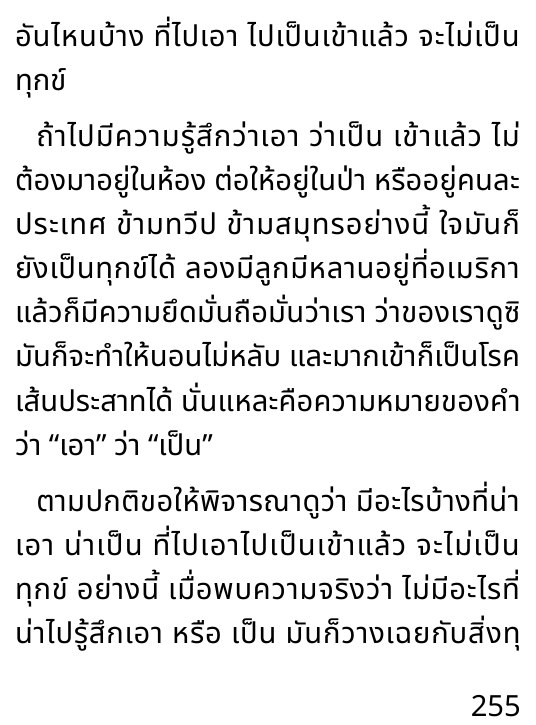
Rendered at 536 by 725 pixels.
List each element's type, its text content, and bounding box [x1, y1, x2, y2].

text ถ้าไปมีความรู้สึกว่าเอา ว่าเป็น เข้าแล้ว ไม่ต้องมาอยู่ในห้อง ต่อให้อยู่ในป่า หรืออยู่คนละประเทศ ข้ามทวีป ข้ามสมุทรอย่างนี้ ใจมันก็ยังเป็นทุกข์ได้ ลองมีลูกมีหลานอยู่ที่อเมริกา แล้วก็มีความยึดมั่นถือมั่นว่าเรา ว่าของเราดูซิ มันก็จะทำให้นอนไม่หลับ และมากเข้าก็เป็นโรคเส้นประสาทได้ นั่นแหละคือความหมายของคำว่า “เอา” ว่า “เป็น” [15, 116, 521, 468]
text ตามปกติขอให้พิจารณาดูว่า มีอะไรบ้างที่น่าเอา น่าเป็น ที่ไปเอาไปเป็นเข้าแล้ว จะไม่เป็นทุกข์ อย่างนี้ เมื่อพบความจริงว่า ไม่มีอะไรที่น่าไปรู้สึกเอา หรือ เป็น มันก็วางเฉยกับสิ่งทุ [15, 481, 521, 657]
text อันไหนบ้าง ที่ไปเอา ไปเป็นเข้าแล้ว จะไม่เป็นทุกข์ [15, 15, 521, 103]
